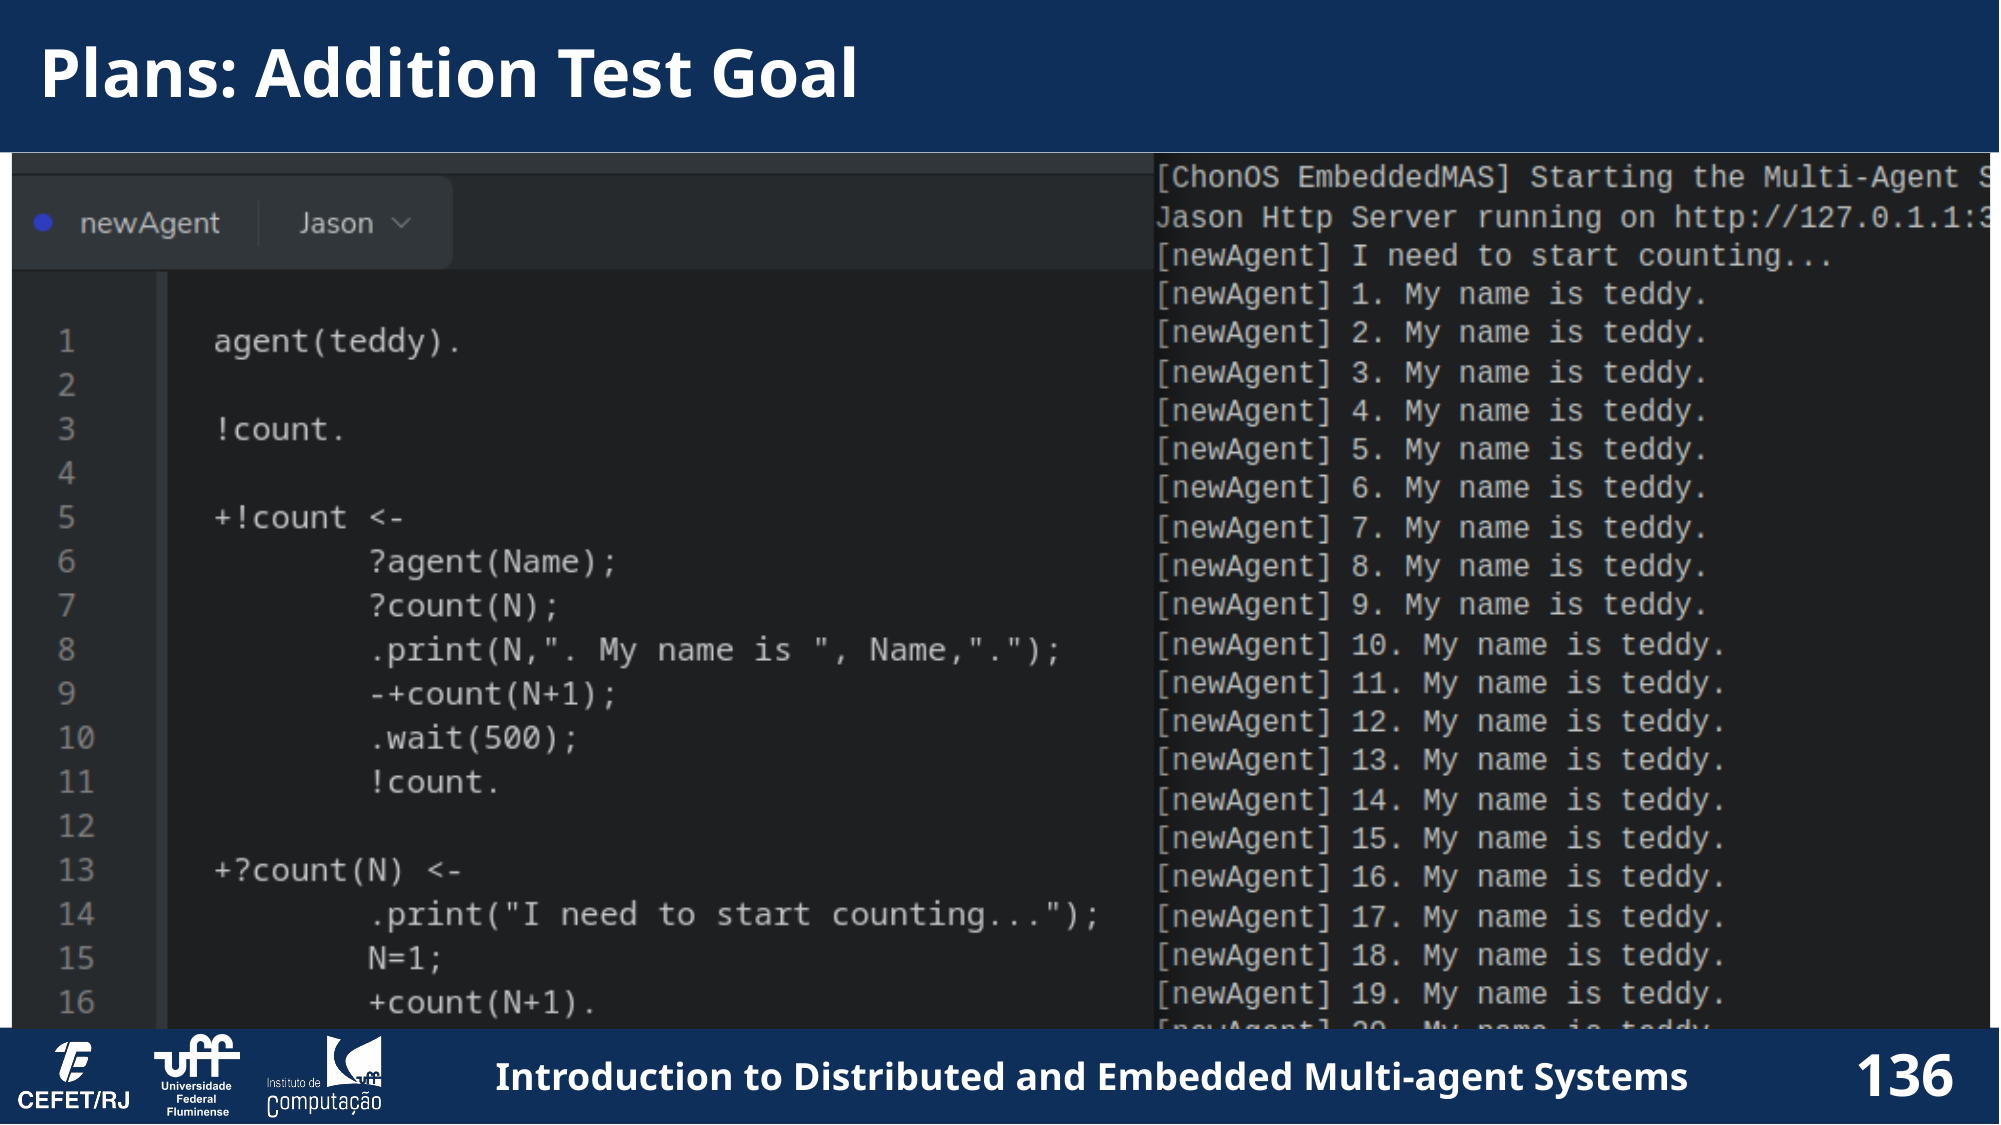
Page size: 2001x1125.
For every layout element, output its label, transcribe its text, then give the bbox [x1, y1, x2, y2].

picture [11, 153, 1991, 1125]
text_box Plans: Addition Test Goal [25, 23, 1999, 119]
picture [153, 1033, 241, 1121]
picture [265, 1033, 383, 1118]
